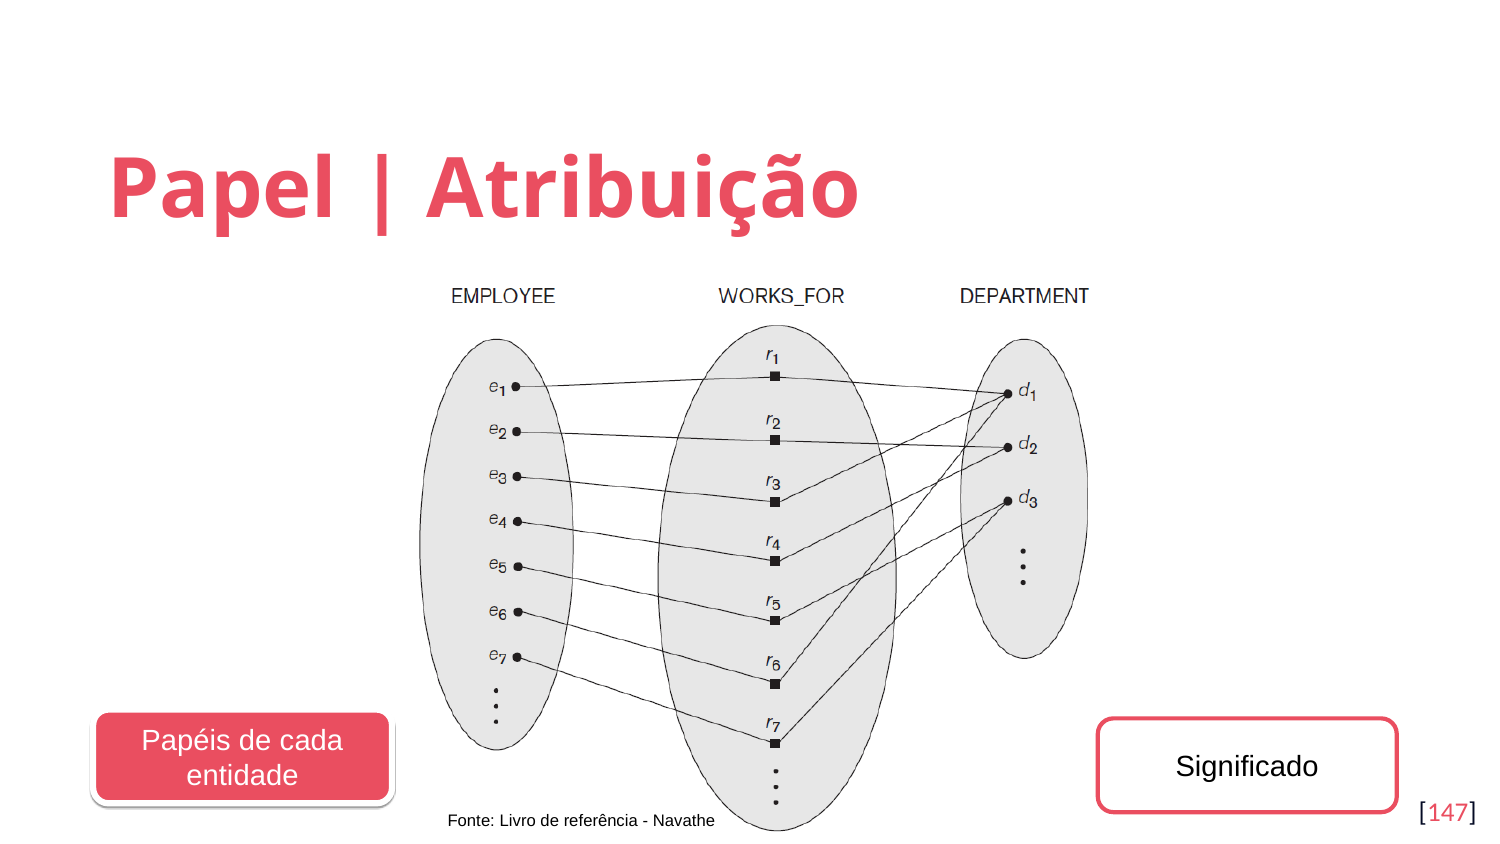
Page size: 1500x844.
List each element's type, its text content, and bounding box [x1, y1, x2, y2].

text_box Significado [1097, 718, 1397, 813]
text_box Papel | Atribuição [92, 104, 1408, 243]
text_box Fonte: Livro de referência - Navathe [320, 802, 843, 838]
picture [341, 241, 1117, 839]
slide_number [147] [1403, 779, 1494, 844]
text_box Papéis de cada entidade [93, 709, 393, 804]
